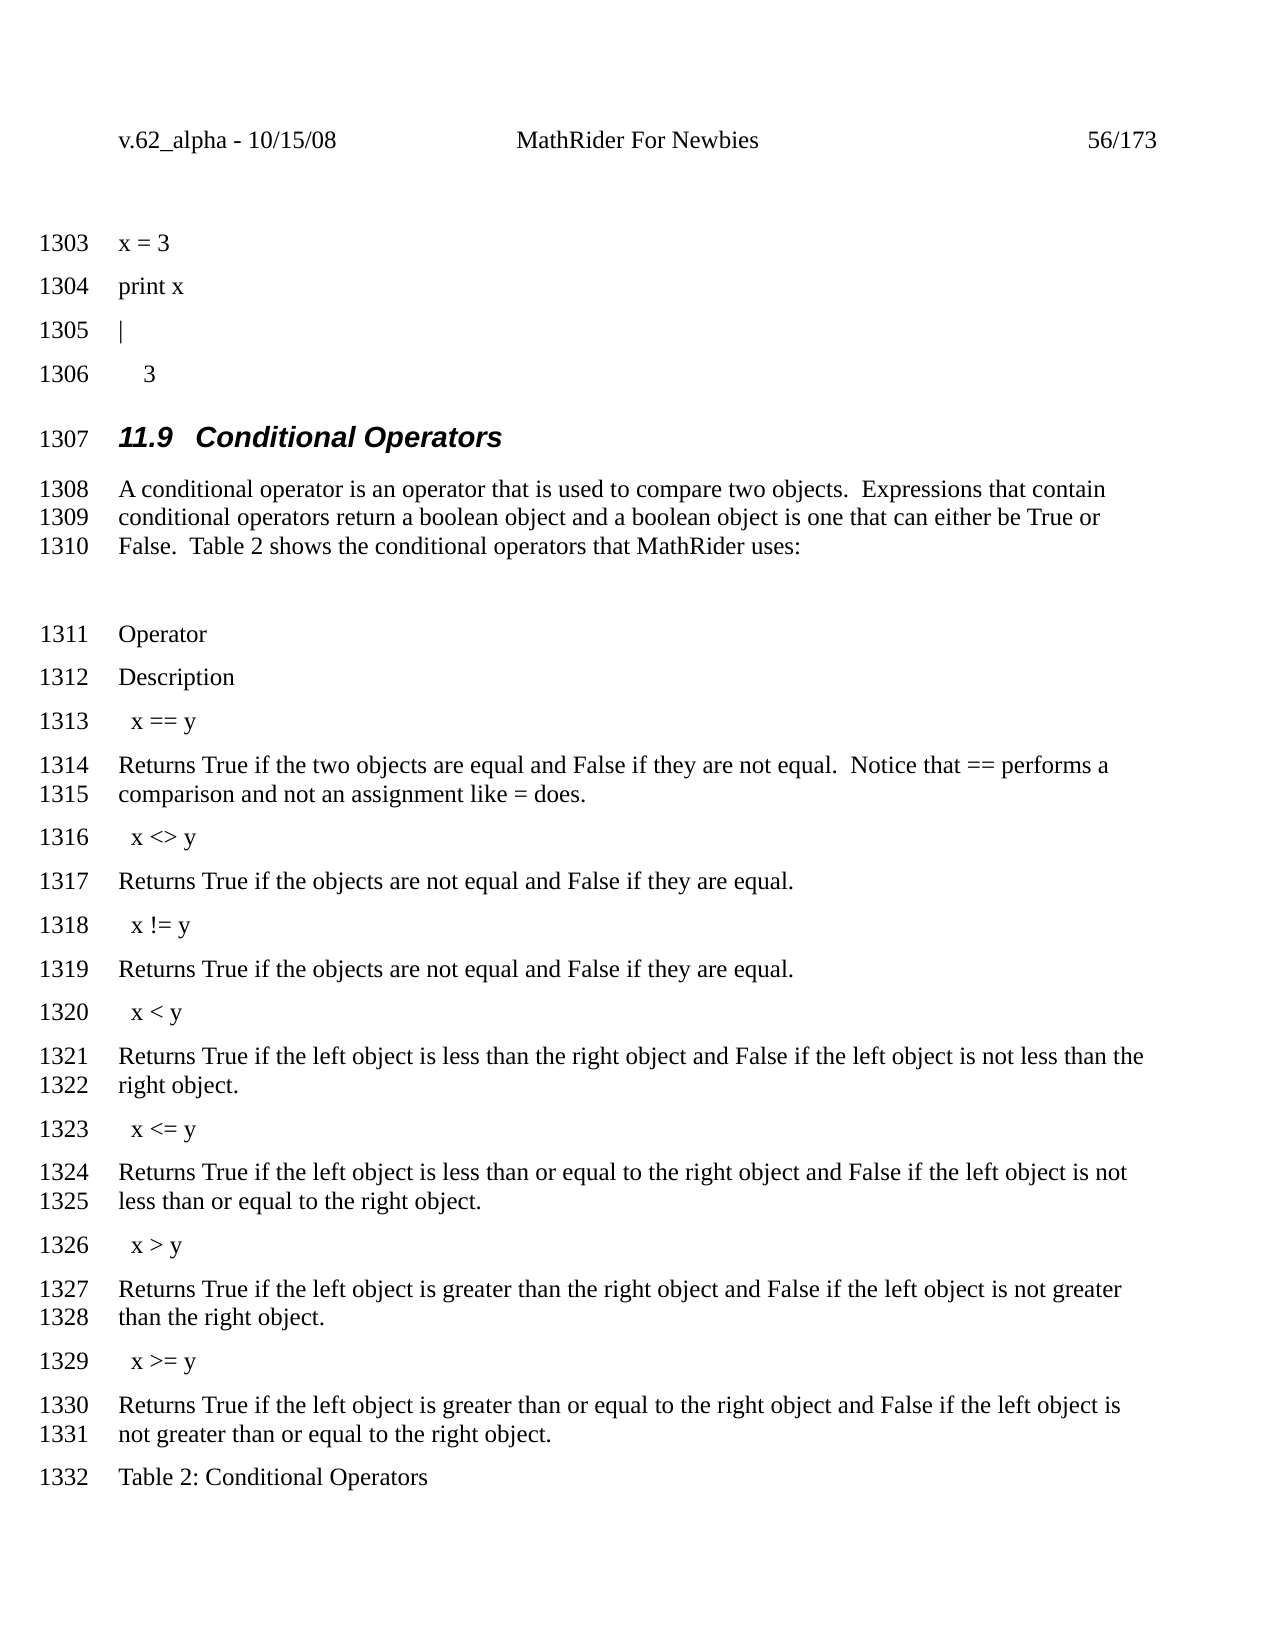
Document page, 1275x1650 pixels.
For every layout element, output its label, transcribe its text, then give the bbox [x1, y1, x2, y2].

text x = 3 [118, 228, 1157, 256]
text Returns True if the left object is less than or equal to the right object and False if the left object is not less than or equal to the right object. [118, 1157, 1157, 1215]
text 3 [118, 359, 1157, 388]
text | [118, 315, 1157, 344]
text print x [118, 271, 1157, 300]
subtitle Conditional Operators [118, 420, 1157, 454]
text A conditional operator is an operator that is used to compare two objects. Expressions that contain conditional operators return a boolean object and a boolean object is one that can either be True or False. Table 2 shows the conditional operators that MathRider uses: [118, 474, 1157, 560]
text Description [118, 662, 1157, 691]
text Returns True if the left object is less than the right object and False if the left object is not less than the right object. [118, 1041, 1157, 1099]
text x > y [118, 1230, 1157, 1259]
text x == y [118, 706, 1157, 735]
text Returns True if the objects are not equal and False if they are equal. [118, 866, 1157, 895]
text x < y [118, 997, 1157, 1026]
text Operator [118, 619, 1157, 647]
text x >= y [118, 1346, 1157, 1375]
text Returns True if the left object is greater than or equal to the right object and False if the left object is not greater than or equal to the right object. [118, 1390, 1157, 1447]
text Returns True if the objects are not equal and False if they are equal. [118, 954, 1157, 982]
text Returns True if the two objects are equal and False if they are not equal. Notice that == performs a comparison and not an assignment like = does. [118, 750, 1157, 807]
text x <> y [118, 822, 1157, 851]
text x <= y [118, 1114, 1157, 1142]
text Table 2: Conditional Operators [118, 1462, 1157, 1491]
text Returns True if the left object is greater than the right object and False if the left object is not greater than the right object. [118, 1274, 1157, 1331]
text x != y [118, 910, 1157, 939]
